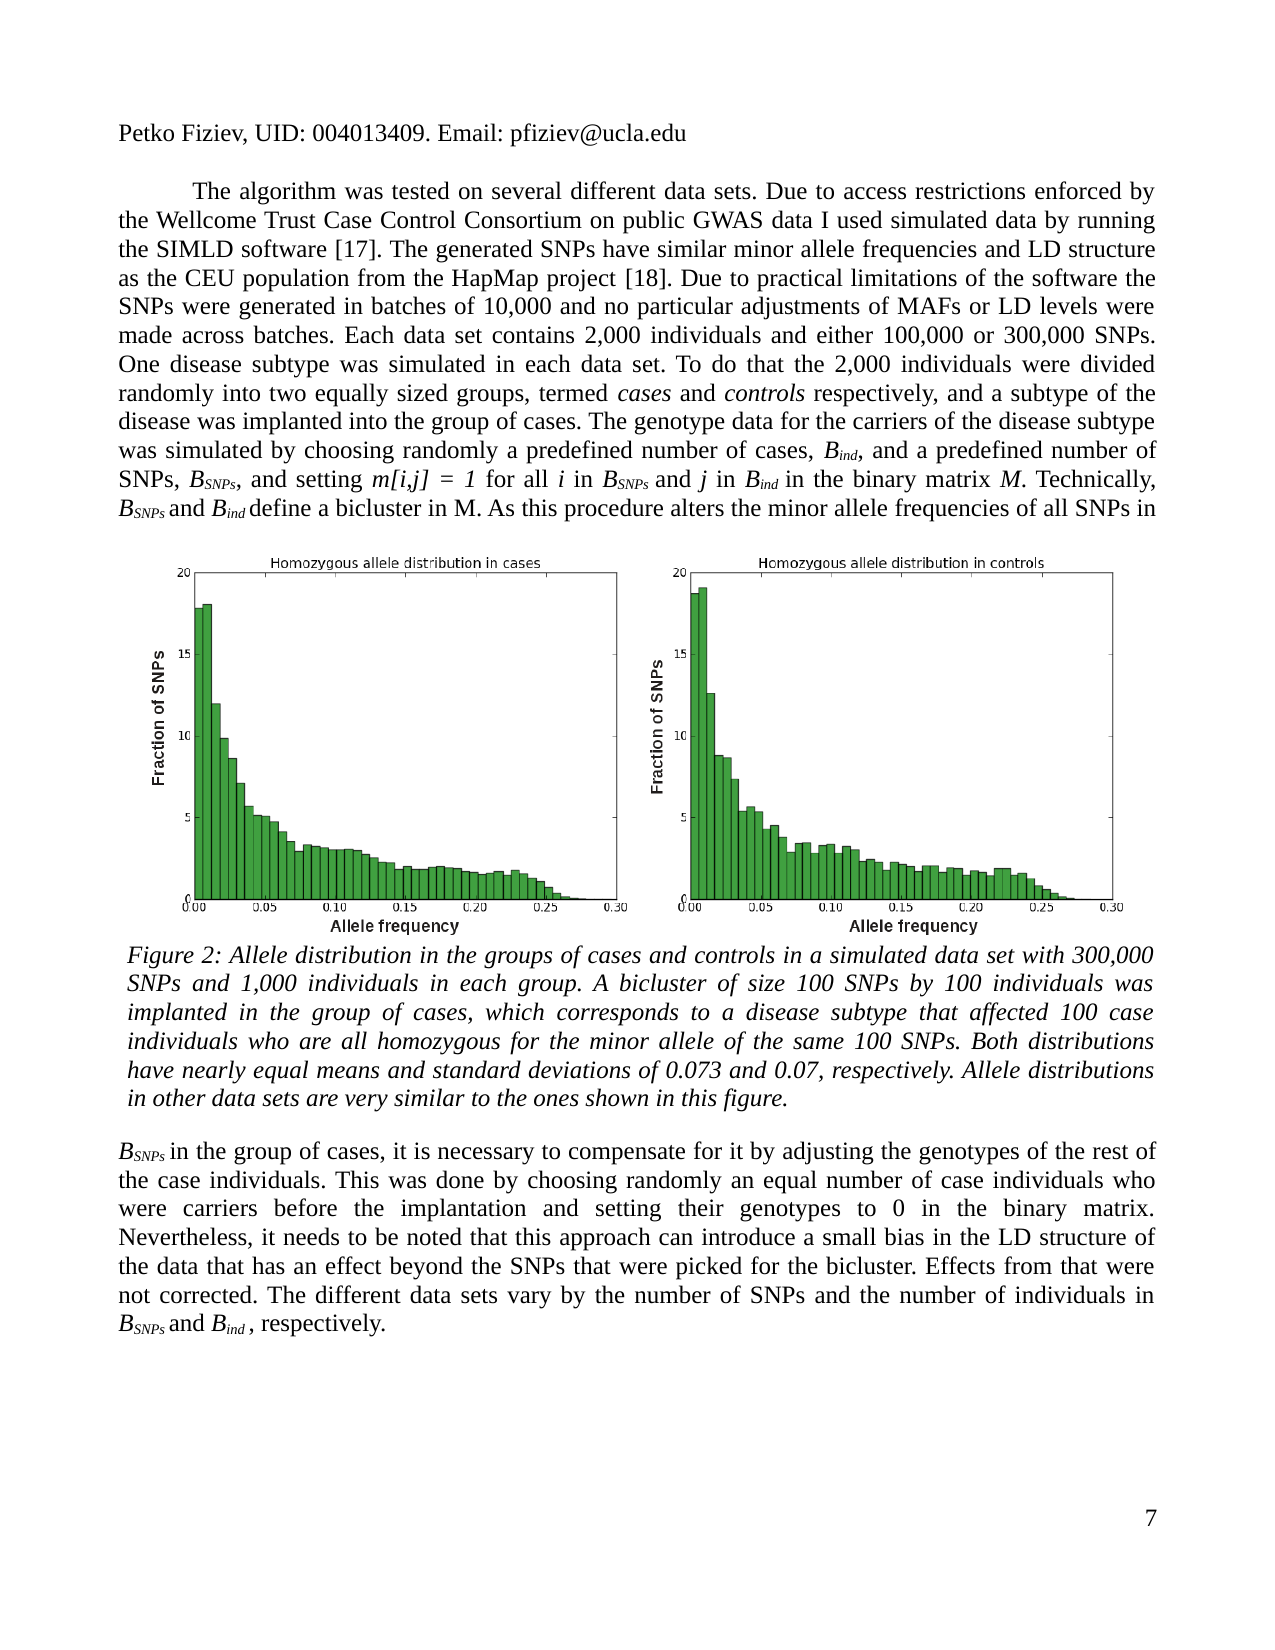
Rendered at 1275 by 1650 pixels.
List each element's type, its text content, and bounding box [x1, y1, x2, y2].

text Figure 2: Allele distribution in the groups of cases and controls in a simulated data set with 300,000 SNPs and 1,000 individuals in each group. A bicluster of size 100 SNPs by 100 individuals was implanted in the group of cases, which corresponds to a disease subtype that affected 100 case individuals who are all homozygous for the minor allele of the same 100 SNPs. Both distributions have nearly equal means and standard deviations of 0.073 and 0.07, respectively. Allele distributions in other data sets are very similar to the ones shown in this figure. [127, 940, 1158, 1112]
text The algorithm was tested on several different data sets. Due to access restrictions enforced by the Wellcome Trust Case Control Consortium on public GWAS data I used simulated data by running the SIMLD software [17]. The generated SNPs have similar minor allele frequencies and LD structure as the CEU population from the HapMap project [18]. Due to practical limitations of the software the SNPs were generated in batches of 10,000 and no particular adjustments of MAFs or LD levels were made across batches. Each data set contains 2,000 individuals and either 100,000 or 300,000 SNPs. One disease subtype was simulated in each data set. To do that the 2,000 individuals were divided randomly into two equally sized groups, termed cases and controls respectively, and a subtype of the disease was implanted into the group of cases. The genotype data for the carriers of the disease subtype was simulated by choosing randomly a predefined number of cases, Bind, and a predefined number of SNPs, BSNPs, and setting m[i,j] = 1 for all i in BSNPs and j in Bind in the binary matrix M. Technically, BSNPs and Bind define a bicluster in M. As this procedure alters the minor allele frequencies of all SNPs in BSNPs in the group of cases, it is necessary to compensate for it by adjusting the genotypes of the rest of the case individuals. This was done by choosing randomly an equal number of case individuals who were carriers before the implantation and setting their genotypes to 0 in the binary matrix. Nevertheless, it needs to be noted that this approach can introduce a small bias in the LD structure of the data that has an effect beyond the SNPs that were picked for the bicluster. Effects from that were not corrected. The different data sets vary by the number of SNPs and the number of individuals in BSNPs and Bind , respectively. [118, 176, 1158, 1337]
picture [126, 532, 1166, 940]
